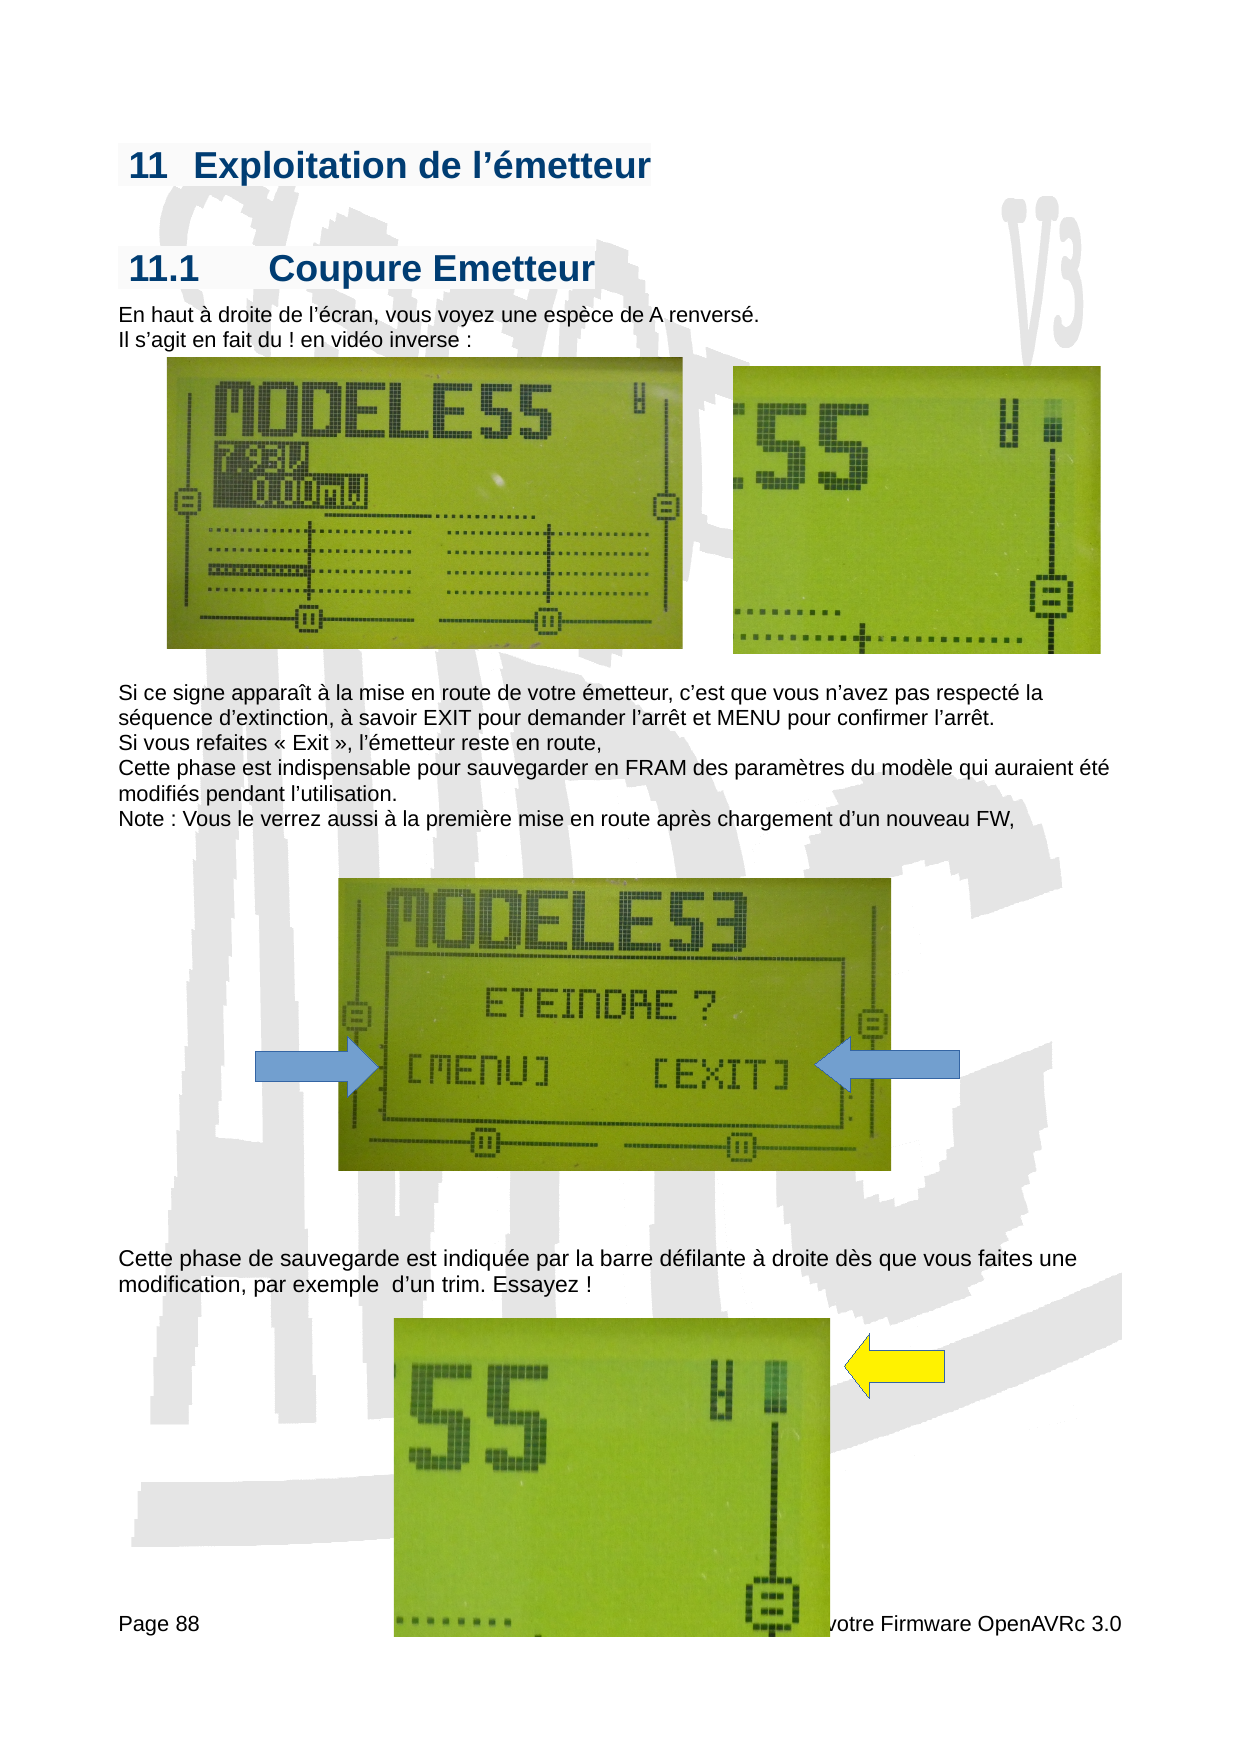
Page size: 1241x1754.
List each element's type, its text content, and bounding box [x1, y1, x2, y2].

picture [733, 366, 1101, 654]
text Si vous refaites « Exit », l’émetteur reste en route, [118, 730, 1122, 755]
picture [393, 1318, 831, 1637]
picture [166, 357, 683, 649]
subtitle Coupure Emetteur [118, 246, 1122, 289]
text En haut à droite de l’écran, vous voyez une espèce de A renversé. [118, 302, 1122, 327]
picture [338, 878, 892, 1171]
subtitle Exploitation de l’émetteur [118, 143, 1122, 186]
text Si ce signe apparaît à la mise en route de votre émetteur, c’est que vous n’avez pas respecté la séquence d’extinction, à savoir EXIT pour demander l’arrêt et MENU pour confirmer l’arrêt. [118, 680, 1122, 730]
text Cette phase de sauvegarde est indiquée par la barre défilante à droite dès que vous faites une modification, par exemple d’un trim. Essayez ! [118, 1245, 1122, 1298]
text Cette phase est indispensable pour sauvegarder en FRAM des paramètres du modèle qui auraient été modifiés pendant l’utilisation. [118, 755, 1122, 806]
text Il s’agit en fait du ! en vidéo inverse : [118, 327, 1122, 352]
text Note : Vous le verrez aussi à la première mise en route après chargement d’un nouveau FW, [118, 806, 1122, 831]
